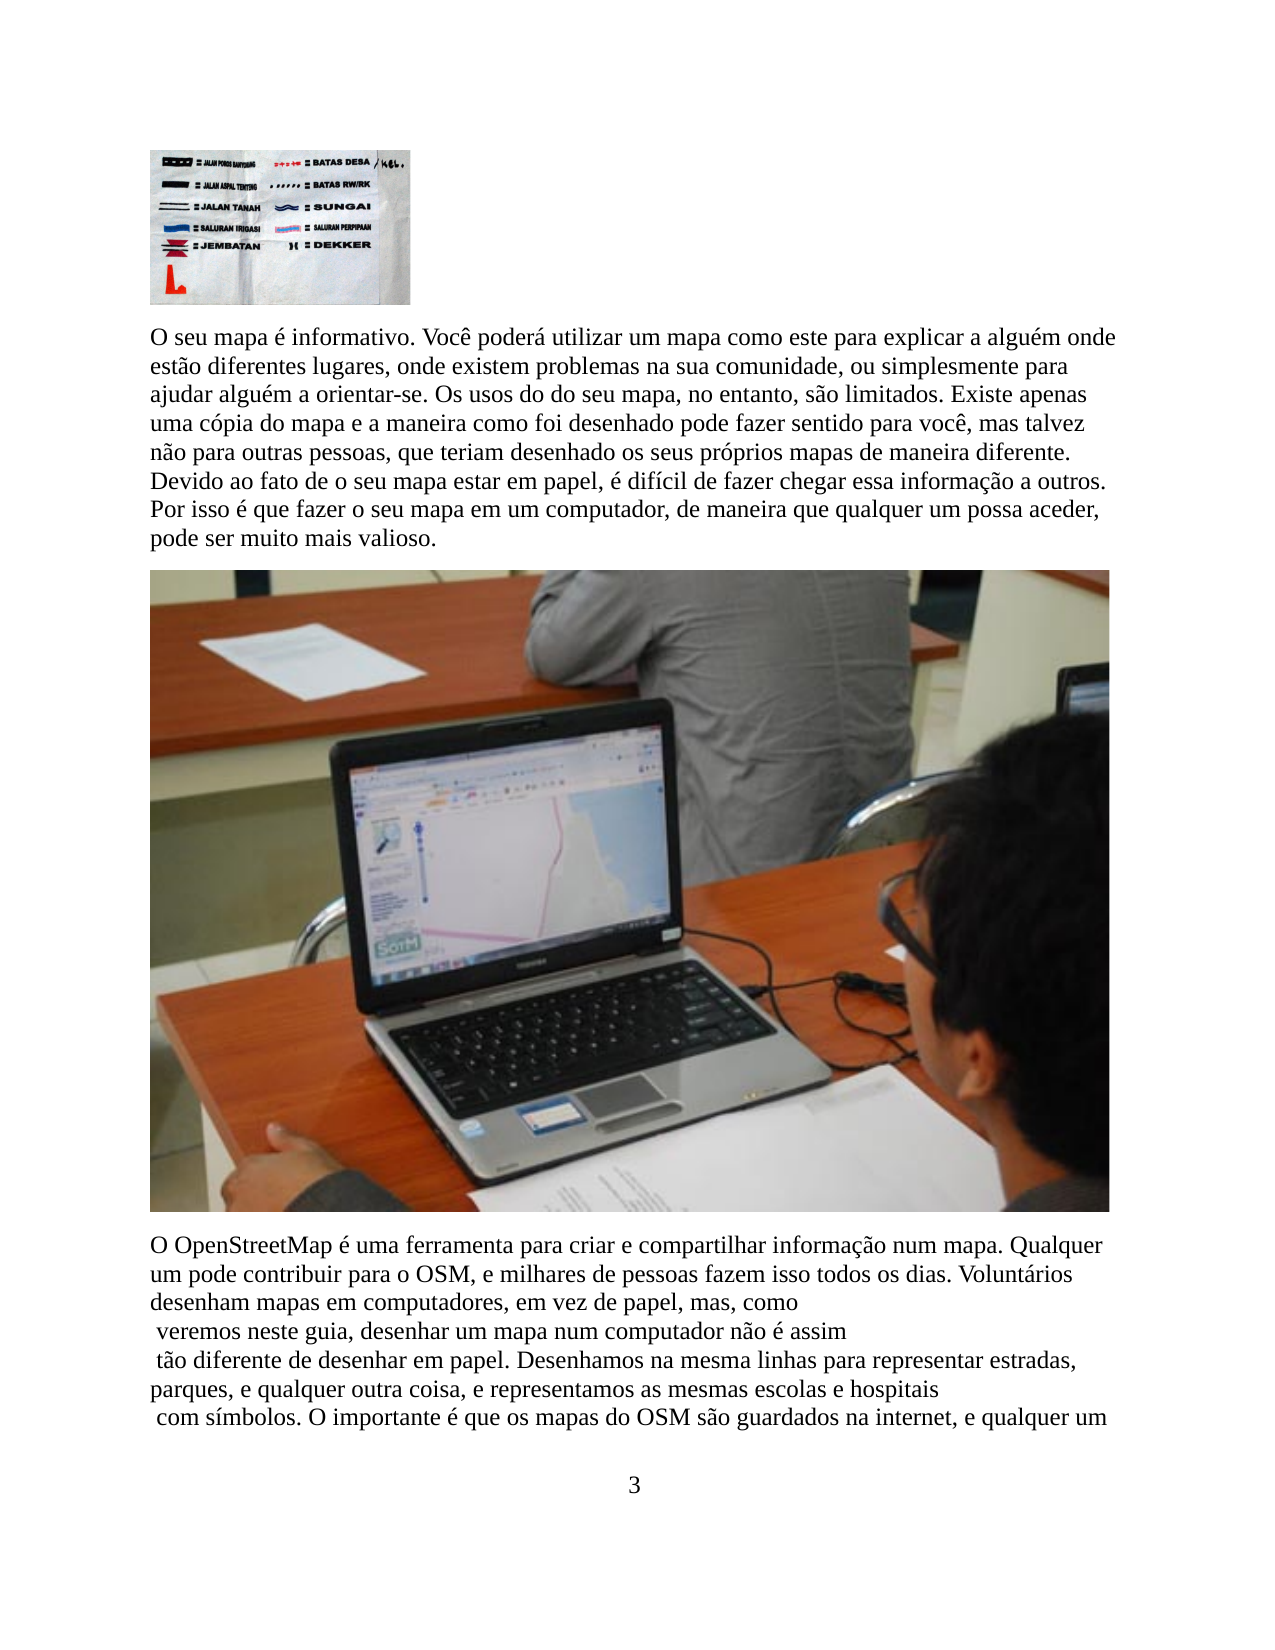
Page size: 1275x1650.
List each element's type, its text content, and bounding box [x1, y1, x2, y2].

text O seu mapa é informativo. Você poderá utilizar um mapa como este para explicar a alguém onde estão diferentes lugares, onde existem problemas na sua comunidade, ou simplesmente para ajudar alguém a orientar-se. Os usos do do seu mapa, no entanto, são limitados. Existe apenas uma cópia do mapa e a maneira como foi desenhado pode fazer sentido para você, mas talvez não para outras pessoas, que teriam desenhado os seus próprios mapas de maneira diferente. Devido ao fato de o seu mapa estar em papel, é difícil de fazer chegar essa informação a outros. Por isso é que fazer o seu mapa em um computador, de maneira que qualquer um possa aceder, pode ser muito mais valioso. [150, 322, 1125, 552]
picture [150, 150, 411, 305]
picture [150, 570, 1110, 1212]
text O OpenStreetMap é uma ferramenta para criar e compartilhar informação num mapa. Qualquer um pode contribuir para o OSM, e milhares de pessoas fazem isso todos os dias. Voluntários desenham mapas em computadores, em vez de papel, mas, como veremos neste guia, desenhar um mapa num computador não é assim tão diferente de desenhar em papel. Desenhamos na mesma linhas para representar estradas, parques, e qualquer outra coisa, e representamos as mesmas escolas e hospitais com símbolos. O importante é que os mapas do OSM são guardados na internet, e qualquer um [150, 1230, 1125, 1431]
